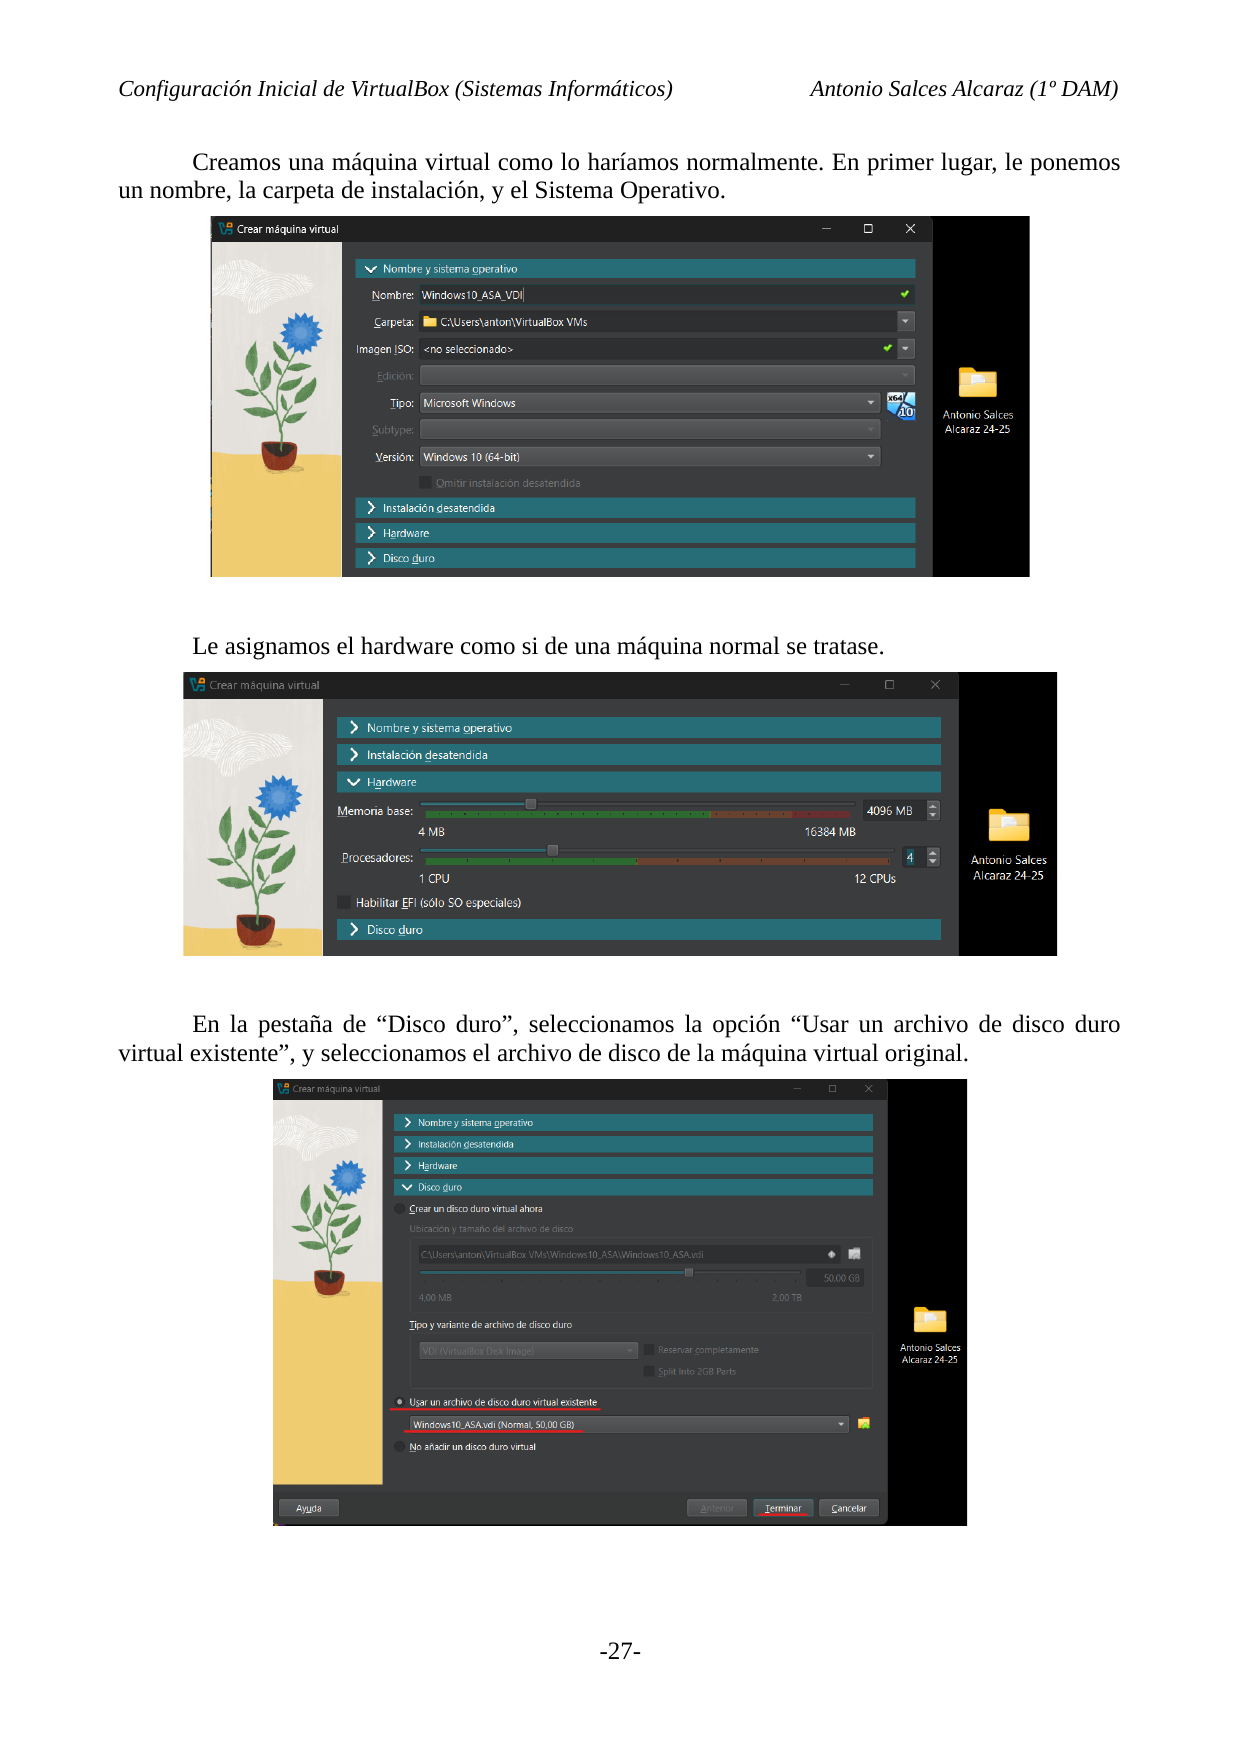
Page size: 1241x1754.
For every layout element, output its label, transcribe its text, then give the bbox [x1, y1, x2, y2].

text En la pestaña de “Disco duro”, seleccionamos la opción “Usar un archivo de disco duro virtual existente”, y seleccionamos el archivo de disco de la máquina virtual original. [118, 1009, 1122, 1067]
text Creamos una máquina virtual como lo haríamos normalmente. En primer lugar, le ponemos un nombre, la carpeta de instalación, y el Sistema Operativo. [118, 147, 1122, 204]
text Le asignamos el hardware como si de una máquina normal se tratase. [118, 631, 1122, 659]
